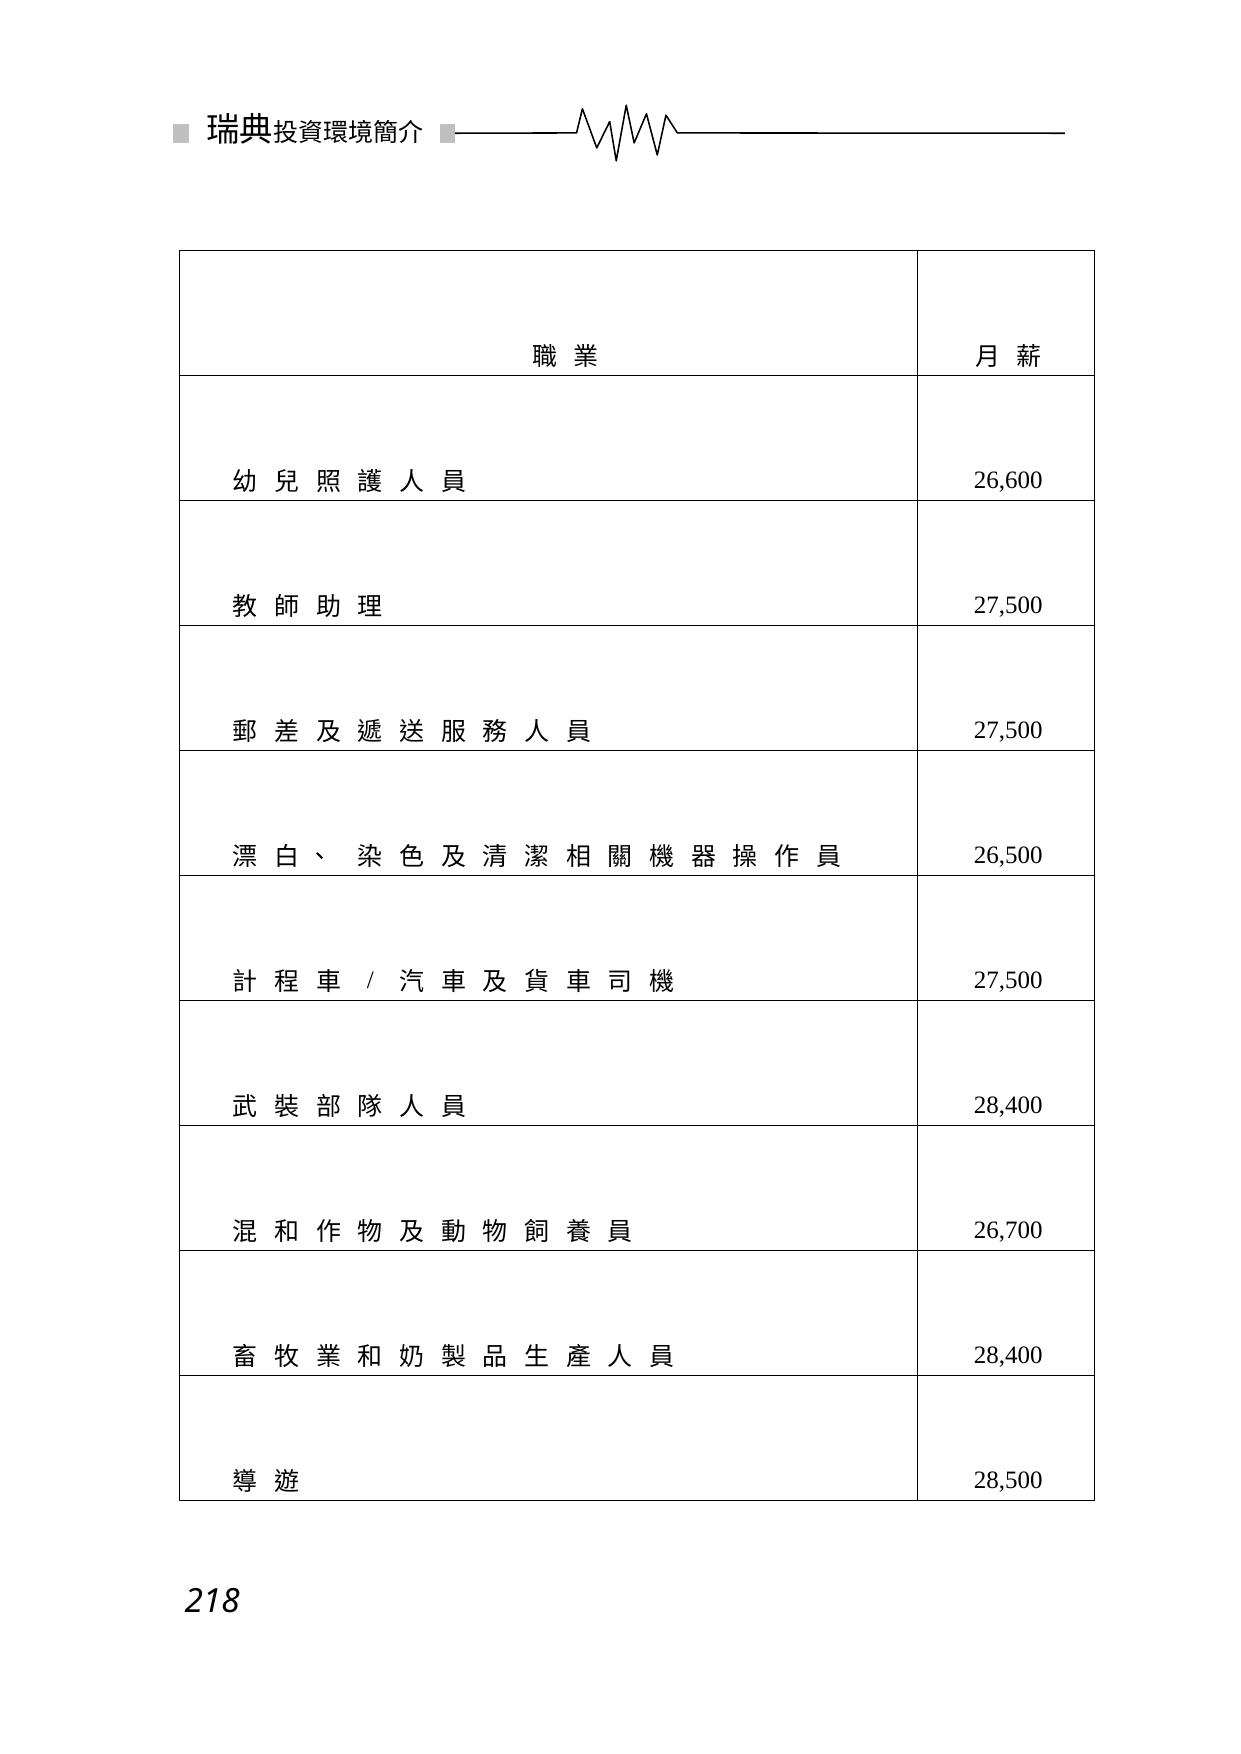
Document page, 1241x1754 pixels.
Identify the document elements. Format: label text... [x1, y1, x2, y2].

table_cell 27,500 [918, 501, 1094, 625]
table_cell 郵差及遞送服務人員 [180, 626, 917, 750]
table_cell 26,600 [918, 376, 1094, 500]
table_header 月薪 [918, 251, 1094, 375]
table_cell 導遊 [180, 1376, 917, 1500]
table_cell 計程車/汽車及貨車司機 [180, 876, 917, 1000]
table_cell 27,500 [918, 626, 1094, 750]
table_cell 武裝部隊人員 [180, 1001, 917, 1125]
table_cell 幼兒照護人員 [180, 376, 917, 500]
table_cell 28,400 [918, 1251, 1094, 1375]
table_cell 混和作物及動物飼養員 [180, 1126, 917, 1250]
table_header 職業 [180, 251, 917, 375]
table_cell 28,400 [918, 1001, 1094, 1125]
table_cell 教師助理 [180, 501, 917, 625]
table_cell 畜牧業和奶製品生產人員 [180, 1251, 917, 1375]
table_cell 27,500 [918, 876, 1094, 1000]
table_cell 26,700 [918, 1126, 1094, 1250]
table_cell 26,500 [918, 751, 1094, 875]
table_cell 28,500 [918, 1376, 1094, 1500]
table_cell 漂白、染色及清潔相關機器操作員 [180, 751, 917, 875]
